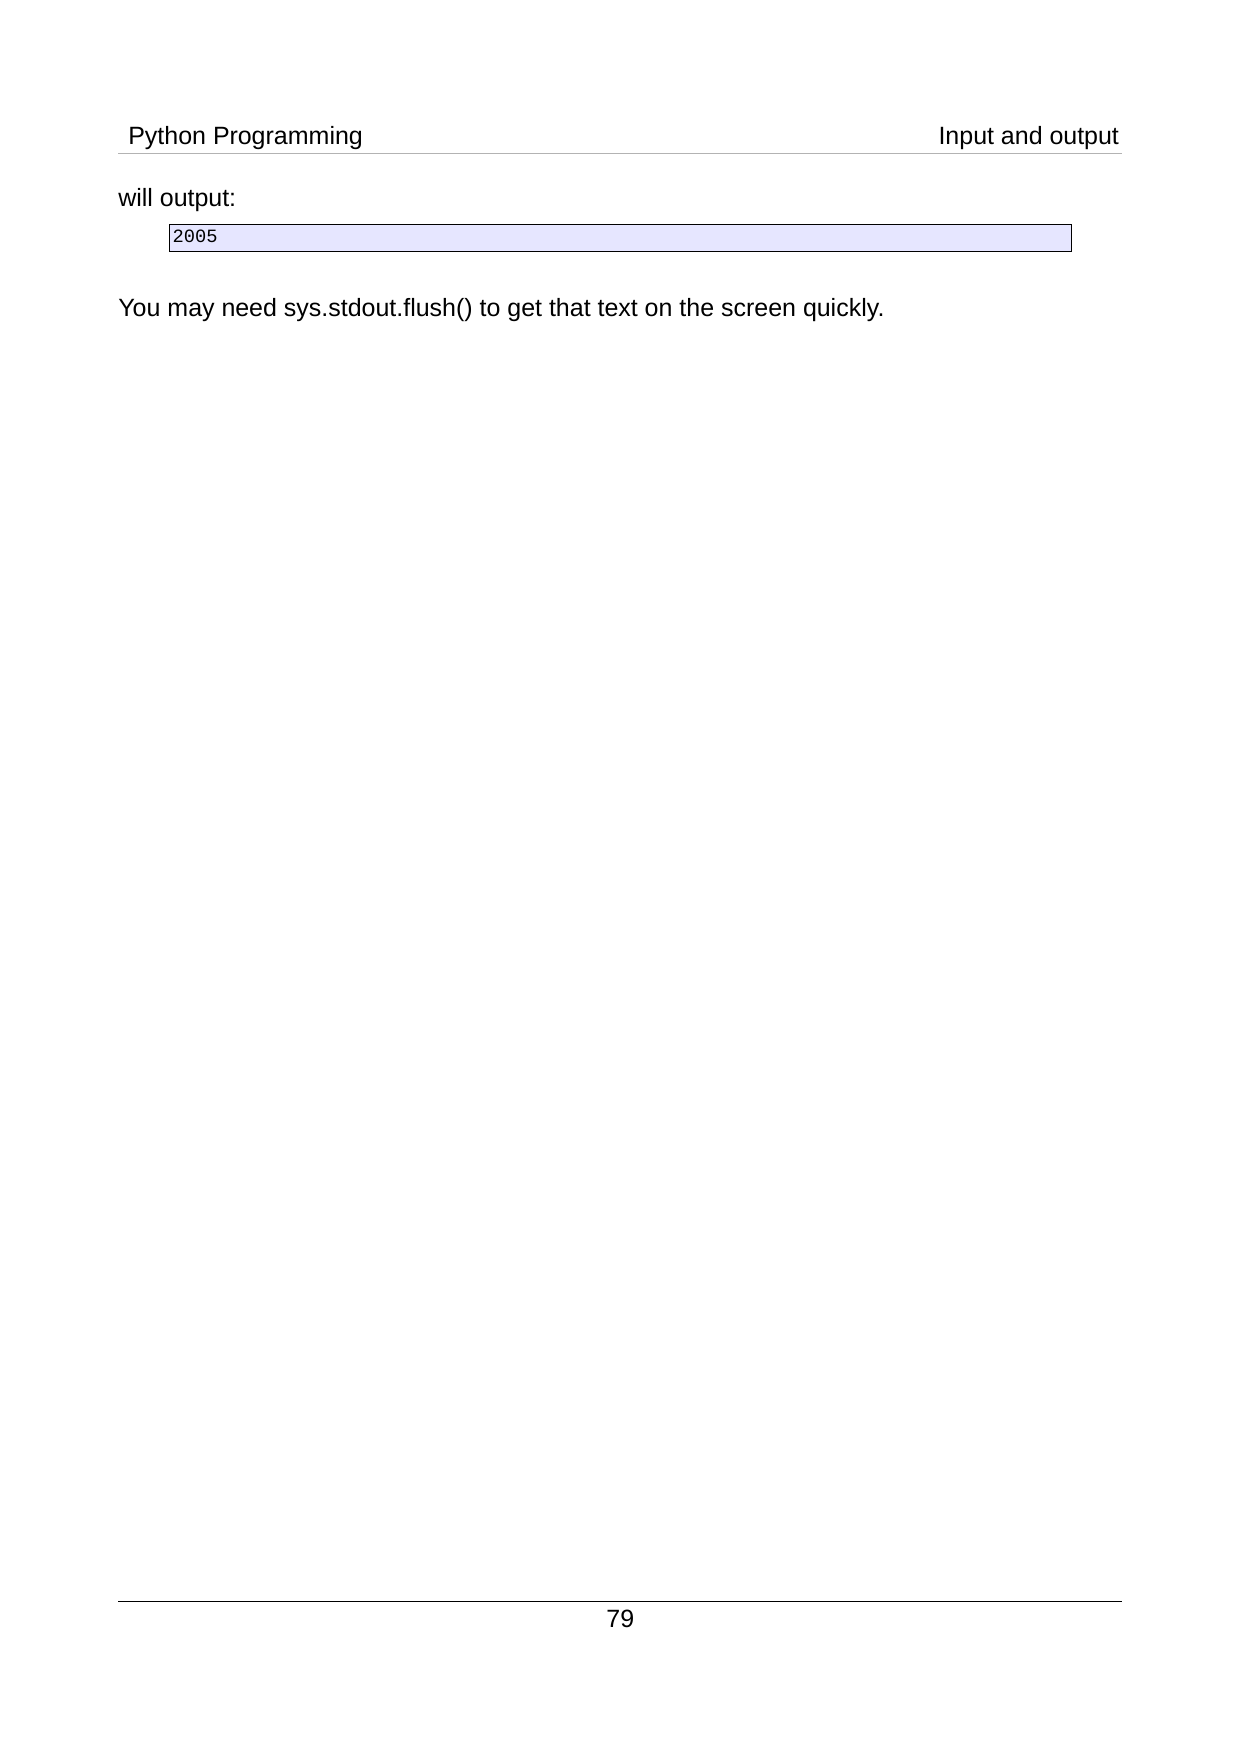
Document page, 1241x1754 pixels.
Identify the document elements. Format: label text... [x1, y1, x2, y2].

text 2005 [170, 225, 1071, 251]
text will output: [118, 183, 1122, 212]
text You may need sys.stdout.flush() to get that text on the screen quickly. [118, 293, 1122, 322]
